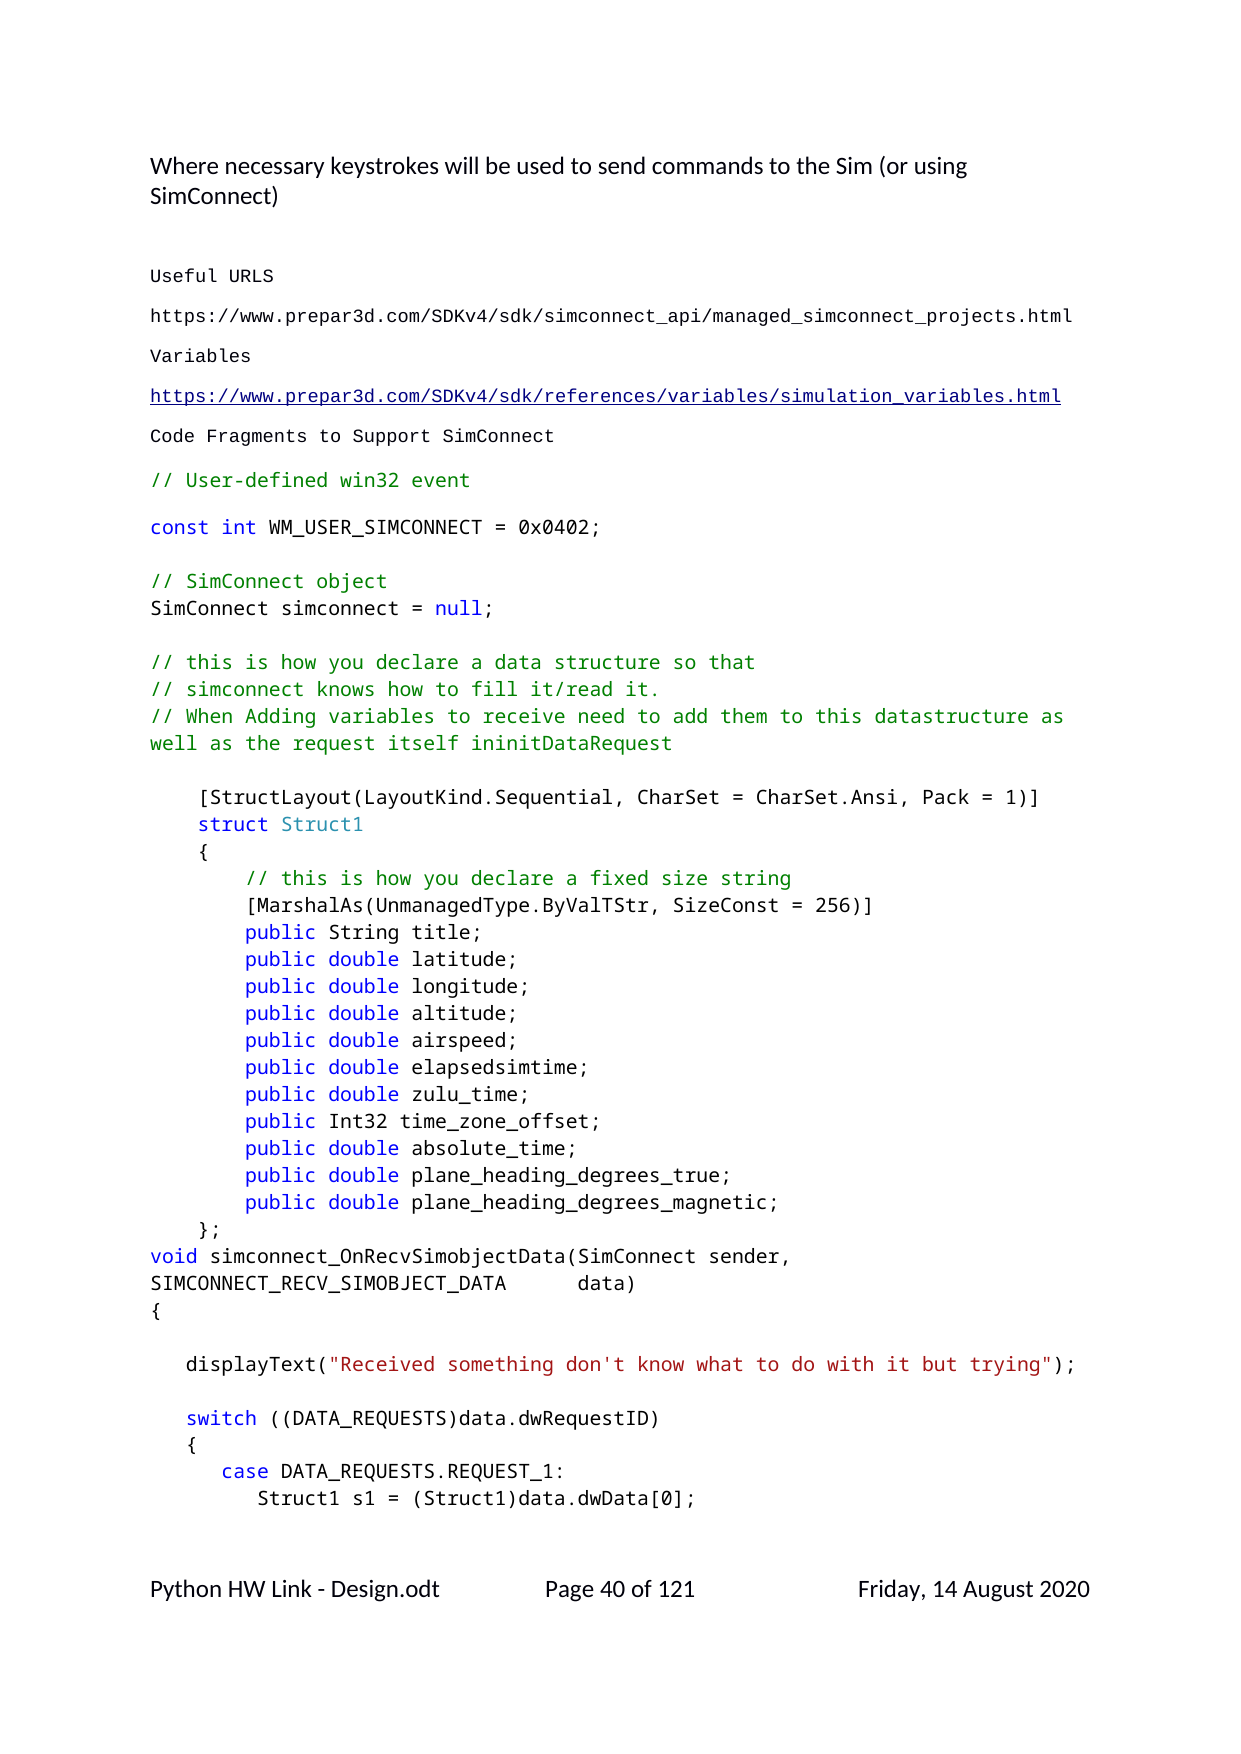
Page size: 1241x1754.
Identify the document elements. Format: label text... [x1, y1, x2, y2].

text void simconnect_OnRecvSimobjectData(SimConnect sender, SIMCONNECT_RECV_SIMOBJECT_DATA data) [150, 1242, 1090, 1296]
text public double plane_heading_degrees_true; [150, 1161, 1090, 1188]
text https://www.prepar3d.com/SDKv4/sdk/references/variables/simulation_variables.html [150, 387, 1090, 408]
text Struct1 s1 = (Struct1)data.dwData[0]; [150, 1485, 1090, 1512]
text public double plane_heading_degrees_magnetic; [150, 1188, 1090, 1215]
text { [150, 837, 1090, 864]
text // SimConnect object [150, 567, 1090, 594]
text public double airspeed; [150, 1026, 1090, 1053]
text Useful URLS [150, 267, 1090, 288]
text public Int32 time_zone_offset; [150, 1107, 1090, 1134]
text { [150, 1296, 1090, 1323]
text Where necessary keystrokes will be used to send commands to the Sim (or using SimConnect) [150, 150, 1090, 211]
text case DATA_REQUESTS.REQUEST_1: [150, 1458, 1090, 1485]
text // simconnect knows how to fill it/read it. [150, 675, 1090, 702]
text public String title; [150, 918, 1090, 945]
text // this is how you declare a fixed size string [150, 864, 1090, 891]
text displayText("Received something don't know what to do with it but trying"); [150, 1350, 1090, 1377]
text public double longitude; [150, 972, 1090, 999]
text // User-defined win32 event [150, 467, 1090, 493]
text public double latitude; [150, 945, 1090, 972]
text }; [150, 1215, 1090, 1242]
text struct Struct1 [150, 810, 1090, 837]
text [MarshalAs(UnmanagedType.ByValTStr, SizeConst = 256)] [150, 891, 1090, 918]
text https://www.prepar3d.com/SDKv4/sdk/simconnect_api/managed_simconnect_projects.html [150, 307, 1090, 328]
text // this is how you declare a data structure so that [150, 648, 1090, 675]
text switch ((DATA_REQUESTS)data.dwRequestID) [150, 1404, 1090, 1431]
text Code Fragments to Support SimConnect [150, 427, 1090, 448]
text const int WM_USER_SIMCONNECT = 0x0402; [150, 513, 1090, 540]
text Variables [150, 347, 1090, 368]
text // When Adding variables to receive need to add them to this datastructure as well as the request itself ininitDataRequest [150, 702, 1090, 756]
text [StructLayout(LayoutKind.Sequential, CharSet = CharSet.Ansi, Pack = 1)] [150, 783, 1090, 810]
text public double elapsedsimtime; [150, 1053, 1090, 1080]
text public double altitude; [150, 999, 1090, 1026]
text { [150, 1431, 1090, 1458]
text public double zulu_time; [150, 1080, 1090, 1107]
text SimConnect simconnect = null; [150, 594, 1090, 621]
text public double absolute_time; [150, 1134, 1090, 1161]
